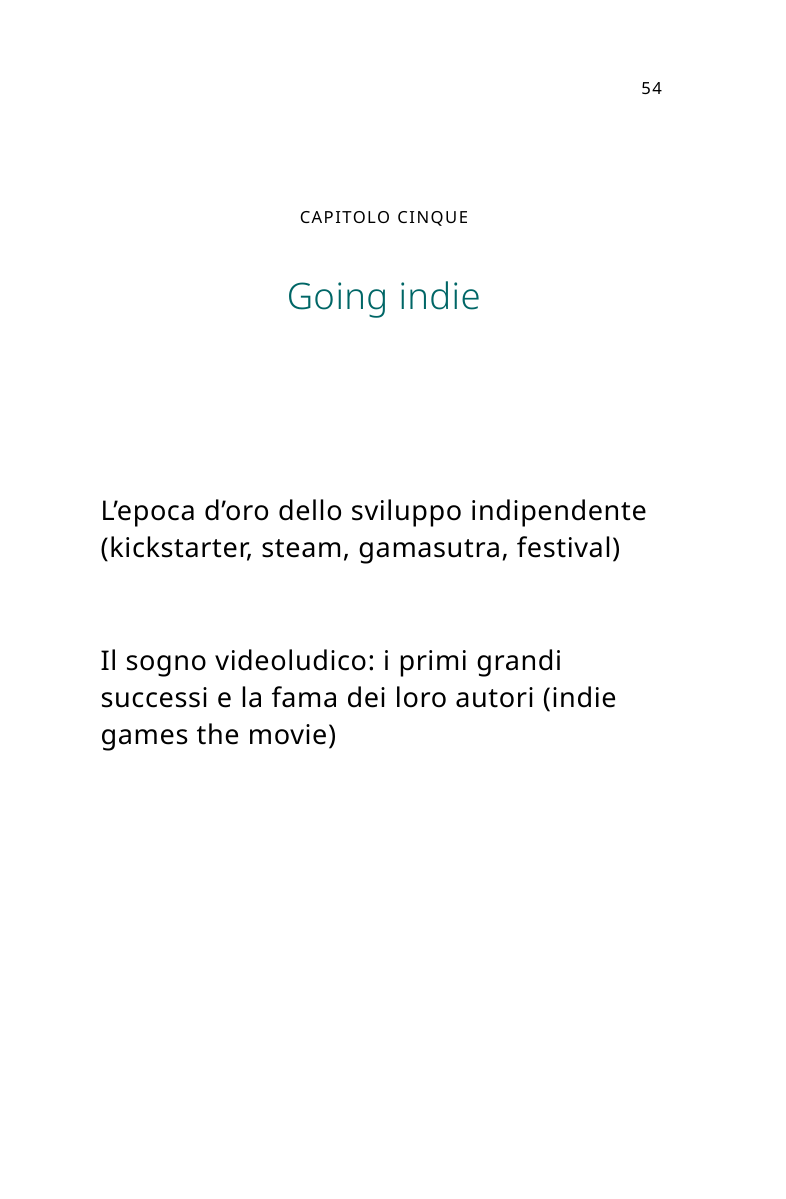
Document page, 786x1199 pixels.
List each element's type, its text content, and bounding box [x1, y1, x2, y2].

subtitle L’epoca d’oro dello sviluppo indipendente (kickstarter, steam, gamasutra, festival) [100, 491, 661, 565]
subtitle Going indie [106, 270, 661, 320]
subtitle Capitolo cinque [106, 206, 661, 228]
subtitle Il sogno videoludico: i primi grandi successi e la fama dei loro autori (indie games the movie) [100, 642, 661, 752]
